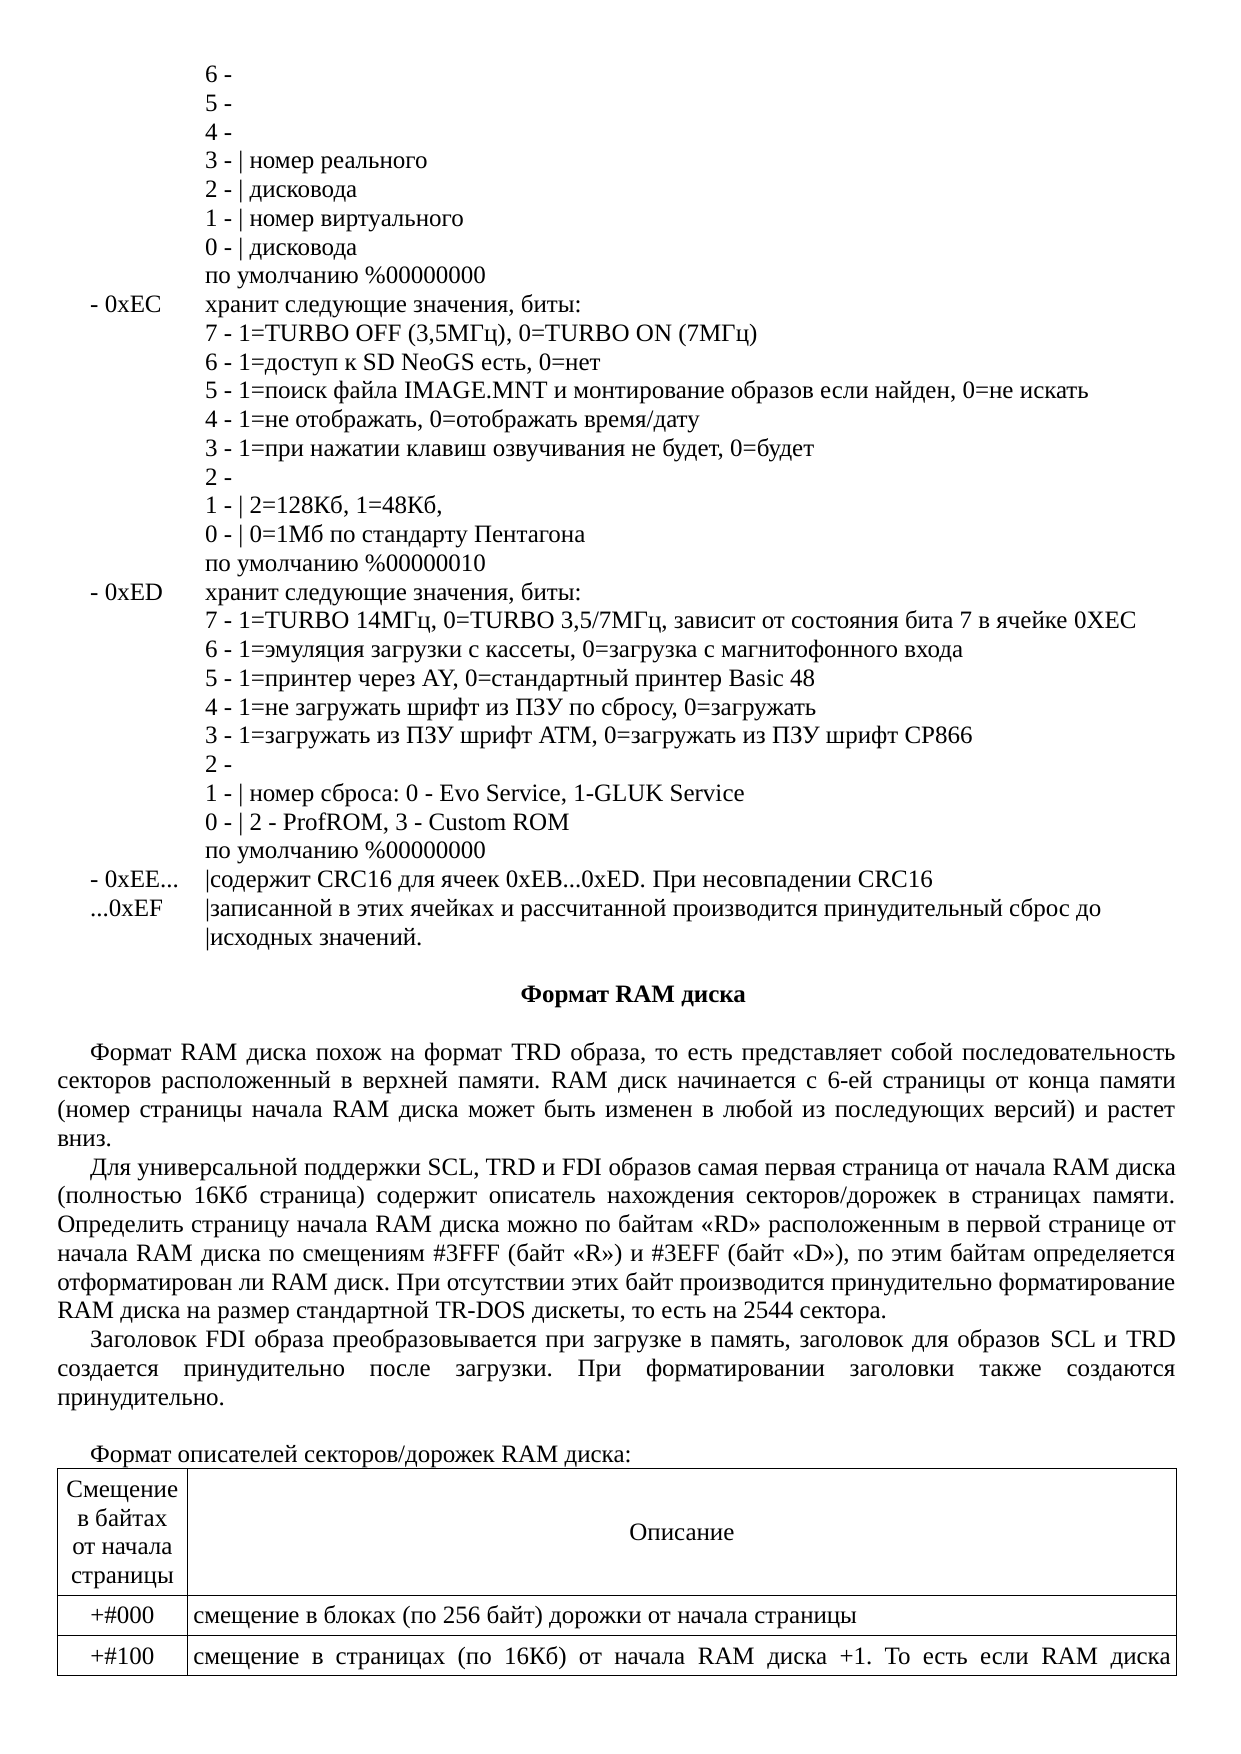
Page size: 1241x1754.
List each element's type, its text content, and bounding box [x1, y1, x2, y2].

text 2 - [57, 749, 1176, 778]
text 2 - [57, 462, 1176, 491]
text 0 - | 0=1Мб по стандарту Пентагона [57, 519, 1176, 548]
text 4 - 1=не загружать шрифт из ПЗУ по сбросу, 0=загружать [57, 692, 1176, 721]
text - 0xEE... |содержит CRC16 для ячеек 0xEB...0xED. При несовпадении CRC16 [57, 864, 1176, 893]
text Для универсальной поддержки SCL, TRD и FDI образов самая первая страница от начала RAM диска (полностью 16Кб страница) содержит описатель нахождения секторов/дорожек в страницах памяти. Определить страницу начала RAM диска можно по байтам «RD» расположенным в первой странице от начала RAM диска по смещениям #3FFF (байт «R») и #3EFF (байт «D»), по этим байтам определяется отформатирован ли RAM диск. При отсутствии этих байт производится принудительно форматирование RAM диска на размер стандартной TR-DOS дискеты, то есть на 2544 сектора. [57, 1152, 1176, 1324]
text - 0xEC хранит следующие значения, биты: [57, 289, 1176, 318]
table_cell смещение в блоках (по 256 байт) дорожки от начала страницы [188, 1596, 1176, 1635]
table_cell +#000 [58, 1596, 187, 1635]
text 1 - | номер виртуального [57, 203, 1176, 232]
text 3 - 1=при нажатии клавиш озвучивания не будет, 0=будет [57, 433, 1176, 462]
text 3 - | номер реального [57, 146, 1176, 174]
text 3 - 1=загружать из ПЗУ шрифт АТМ, 0=загружать из ПЗУ шрифт CP866 [57, 721, 1176, 749]
text по умолчанию %00000010 [57, 548, 1176, 577]
text 7 - 1=TURBO 14МГц, 0=TURBO 3,5/7МГц, зависит от состояния бита 7 в ячейке 0XEC [57, 606, 1176, 634]
text 5 - 1=поиск файла IMAGE.MNT и монтирование образов если найден, 0=не искать [57, 376, 1176, 404]
text Заголовок FDI образа преобразовывается при загрузке в память, заголовок для образов SCL и TRD создается принудительно после загрузки. При форматировании заголовки также создаются принудительно. [57, 1324, 1176, 1411]
text 6 - 1=эмуляция загрузки с кассеты, 0=загрузка с магнитофонного входа [57, 634, 1176, 663]
text 2 - | дисковода [57, 174, 1176, 203]
text 6 - [57, 59, 1176, 88]
text по умолчанию %00000000 [57, 836, 1176, 864]
text 4 - [57, 117, 1176, 146]
text 7 - 1=TURBO OFF (3,5МГц), 0=TURBO ON (7МГц) [57, 318, 1176, 347]
text Формат описателей секторов/дорожек RAM диска: [57, 1439, 1176, 1468]
table_header Смещение в байтах от начала страницы [58, 1469, 187, 1595]
text 1 - | 2=128Кб, 1=48Кб, [57, 491, 1176, 519]
table_cell +#100 [58, 1636, 187, 1675]
text 0 - | 2 - ProfROM, 3 - Custom ROM [57, 807, 1176, 836]
text - 0xED хранит следующие значения, биты: [57, 577, 1176, 606]
table_header Описание [188, 1469, 1176, 1595]
text 5 - [57, 88, 1176, 117]
text 6 - 1=доступ к SD NeoGS есть, 0=нет [57, 347, 1176, 376]
text по умолчанию %00000000 [57, 261, 1176, 289]
text ...0xEF |записанной в этих ячейках и рассчитанной производится принудительный сброс до |исходных значений. [57, 893, 1176, 951]
text Формат RAM диска [57, 979, 1176, 1008]
text 5 - 1=принтер через AY, 0=стандартный принтер Basic 48 [57, 663, 1176, 692]
text 0 - | дисковода [57, 232, 1176, 261]
text 4 - 1=не отображать, 0=отображать время/дату [57, 404, 1176, 433]
text 1 - | номер сброса: 0 - Evo Service, 1-GLUK Service [57, 778, 1176, 807]
text Формат RAM диска похож на формат TRD образа, то есть представляет собой последовательность секторов расположенный в верхней памяти. RAM диск начинается с 6-ей страницы от конца памяти (номер страницы начала RAM диска может быть изменен в любой из последующих версий) и растет вниз. [57, 1037, 1176, 1152]
table_cell смещение в страницах (по 16Кб) от начала RAM диска +1. То есть если RAM диска [188, 1636, 1176, 1675]
